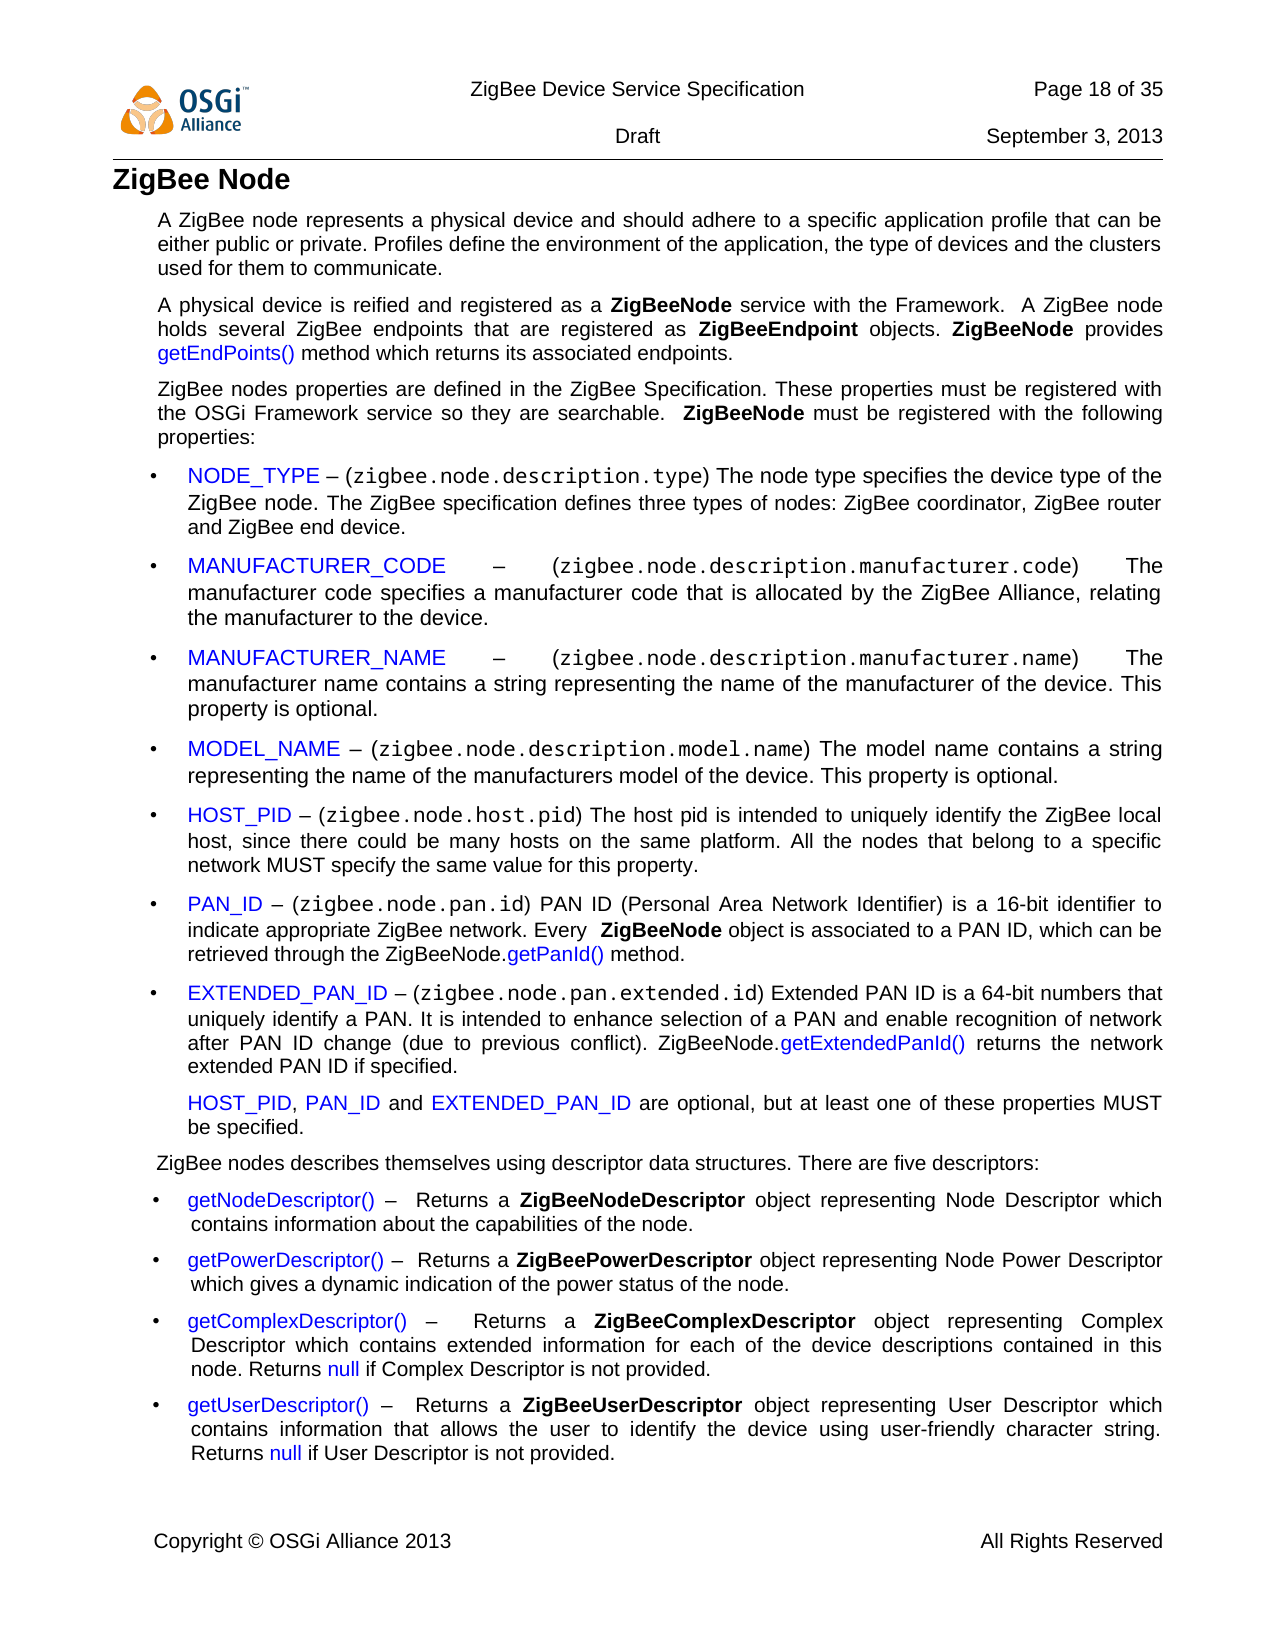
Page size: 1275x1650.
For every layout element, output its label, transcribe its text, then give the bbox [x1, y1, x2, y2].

list HOST_PID – (zigbee.node.host.pid) The host pid is intended to uniquely identify the ZigBee local host, since there could be many hosts on the same platform. All the nodes that belong to a specific network MUST specify the same value for this property. [150, 800, 1163, 877]
list getComplexDescriptor() – Returns a ZigBeeComplexDescriptor object representing Complex Descriptor which contains extended information for each of the device descriptions contained in this node. Returns null if Complex Descriptor is not provided. [152, 1309, 1163, 1381]
list MANUFACTURER_CODE – (zigbee.node.description.manufacturer.code) The manufacturer code specifies a manufacturer code that is allocated by the ZigBee Alliance, relating the manufacturer to the device. [150, 551, 1163, 630]
picture [113, 78, 257, 142]
text A physical device is reified and registered as a ZigBeeNode service with the Framework. A ZigBee node holds several ZigBee endpoints that are registered as ZigBeeEndpoint objects. ZigBeeNode provides getEndPoints() method which returns its associated endpoints. [157, 292, 1163, 364]
list HOST_PID, PAN_ID and EXTENDED_PAN_ID are optional, but at least one of these properties MUST be specified. [150, 1091, 1163, 1139]
list getUserDescriptor() – Returns a ZigBeeUserDescriptor object representing User Descriptor which contains information that allows the user to identify the device using user-friendly character string. Returns null if User Descriptor is not provided. [152, 1393, 1163, 1465]
text ZigBee nodes describes themselves using descriptor data structures. There are five descriptors: [156, 1151, 1163, 1175]
list getNodeDescriptor() – Returns a ZigBeeNodeDescriptor object representing Node Descriptor which contains information about the capabilities of the node. [152, 1188, 1163, 1236]
list MANUFACTURER_NAME – (zigbee.node.description.manufacturer.name) The manufacturer name contains a string representing the name of the manufacturer of the device. This property is optional. [150, 643, 1163, 722]
list EXTENDED_PAN_ID – (zigbee.node.pan.extended.id) Extended PAN ID is a 64-bit numbers that uniquely identify a PAN. It is intended to enhance selection of a PAN and enable recognition of network after PAN ID change (due to previous conflict). ZigBeeNode.getExtendedPanId() returns the network extended PAN ID if specified. [150, 978, 1163, 1078]
list MODEL_NAME – (zigbee.node.description.model.name) The model name contains a string representing the name of the manufacturers model of the device. This property is optional. [150, 734, 1163, 788]
list PAN_ID – (zigbee.node.pan.id) PAN ID (Personal Area Network Identifier) is a 16-bit identifier to indicate appropriate ZigBee network. Every ZigBeeNode object is associated to a PAN ID, which can be retrieved through the ZigBeeNode.getPanId() method. [150, 889, 1163, 965]
subtitle ZigBee Node [112, 160, 1163, 196]
text ZigBee nodes properties are defined in the ZigBee Specification. These properties must be registered with the OSGi Framework service so they are searchable. ZigBeeNode must be registered with the following properties: [157, 377, 1163, 449]
list getPowerDescriptor() – Returns a ZigBeePowerDescriptor object representing Node Power Descriptor which gives a dynamic indication of the power status of the node. [152, 1248, 1163, 1296]
text A ZigBee node represents a physical device and should adhere to a specific application profile that can be either public or private. Profiles define the environment of the application, the type of devices and the clusters used for them to communicate. [157, 208, 1163, 280]
list NODE_TYPE – (zigbee.node.description.type) The node type specifies the device type of the ZigBee node. The ZigBee specification defines three types of nodes: ZigBee coordinator, ZigBee router and ZigBee end device. [150, 461, 1163, 539]
